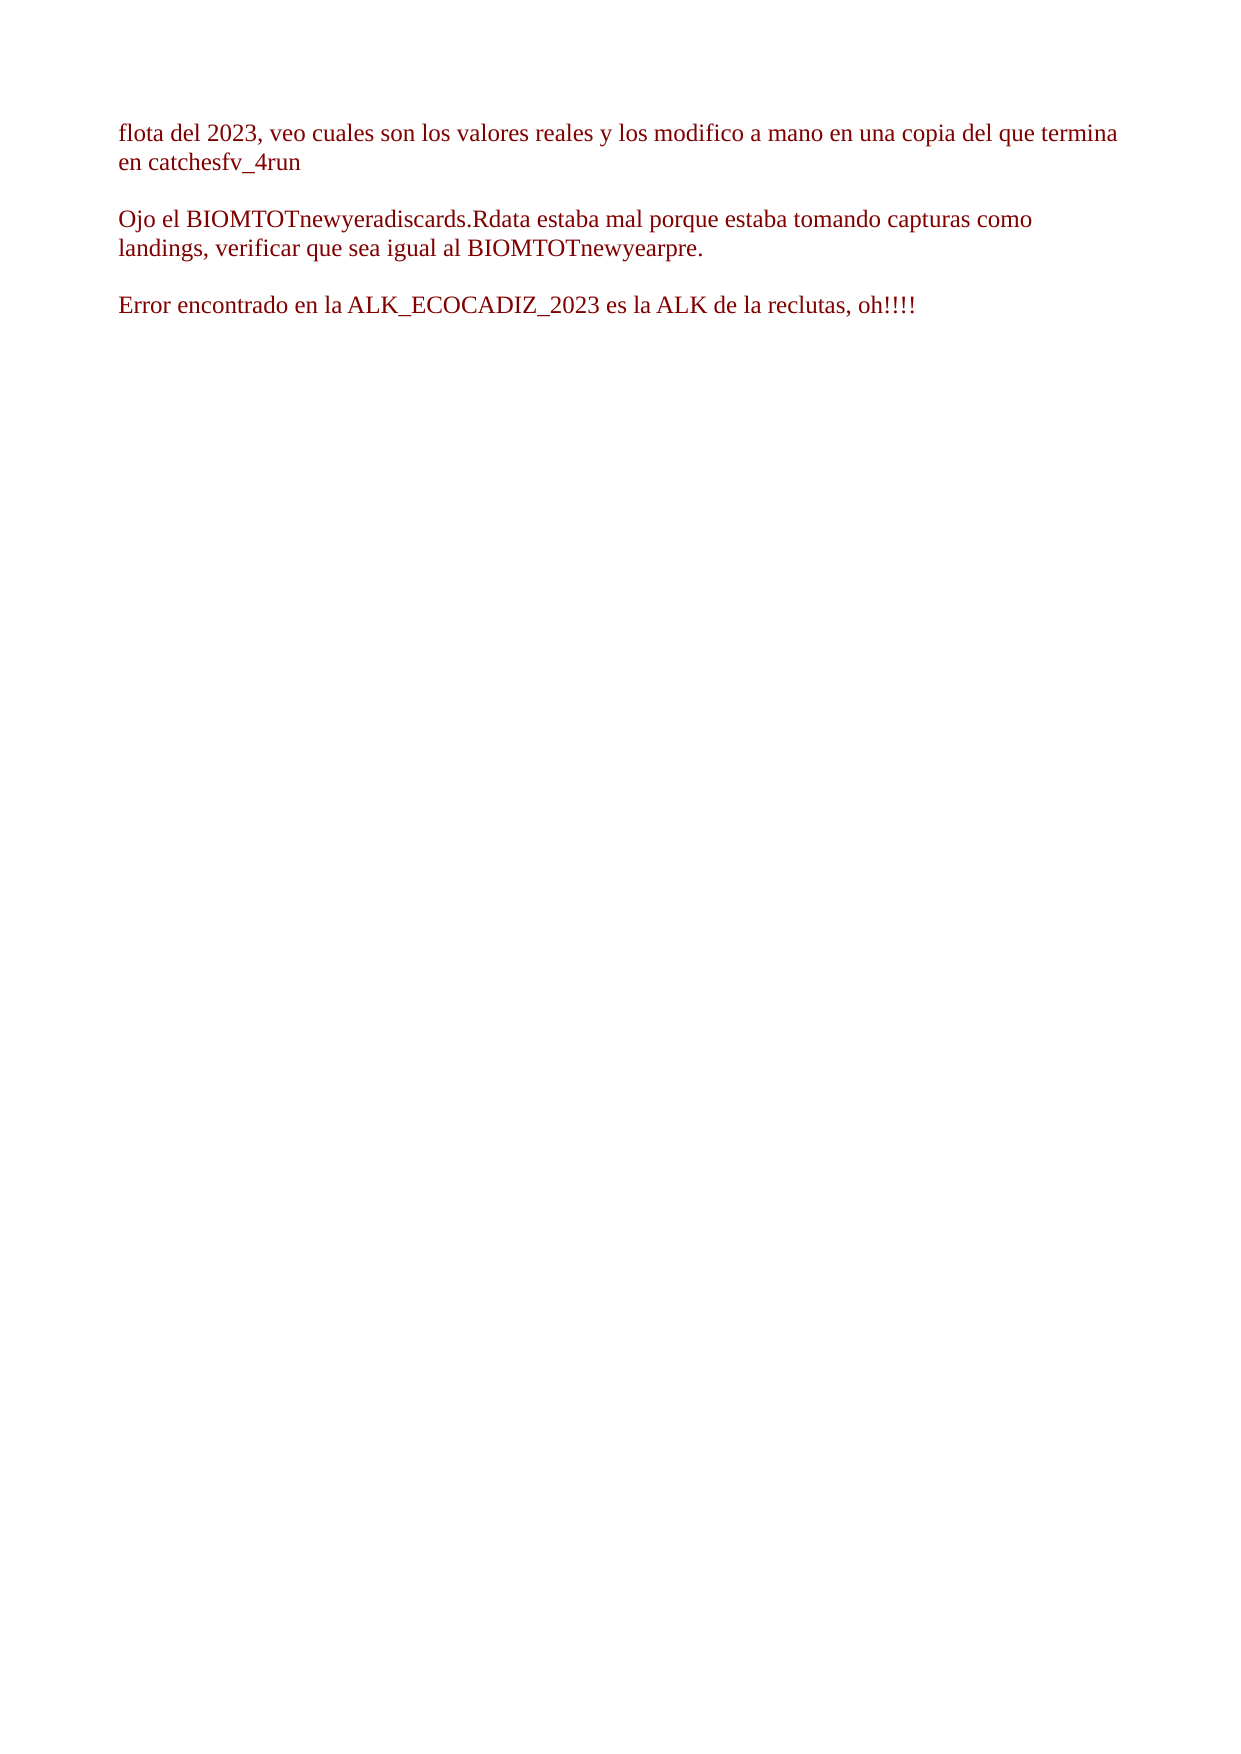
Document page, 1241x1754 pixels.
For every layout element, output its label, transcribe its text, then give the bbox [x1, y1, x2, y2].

text Ojo el BIOMTOTnewyeradiscards.Rdata estaba mal porque estaba tomando capturas como landings, verificar que sea igual al BIOMTOTnewyearpre. [118, 204, 1122, 261]
text Error encontrado en la ALK_ECOCADIZ_2023 es la ALK de la reclutas, oh!!!! [118, 290, 1122, 318]
text flota del 2023, veo cuales son los valores reales y los modifico a mano en una copia del que termina en catchesfv_4run [118, 118, 1122, 176]
